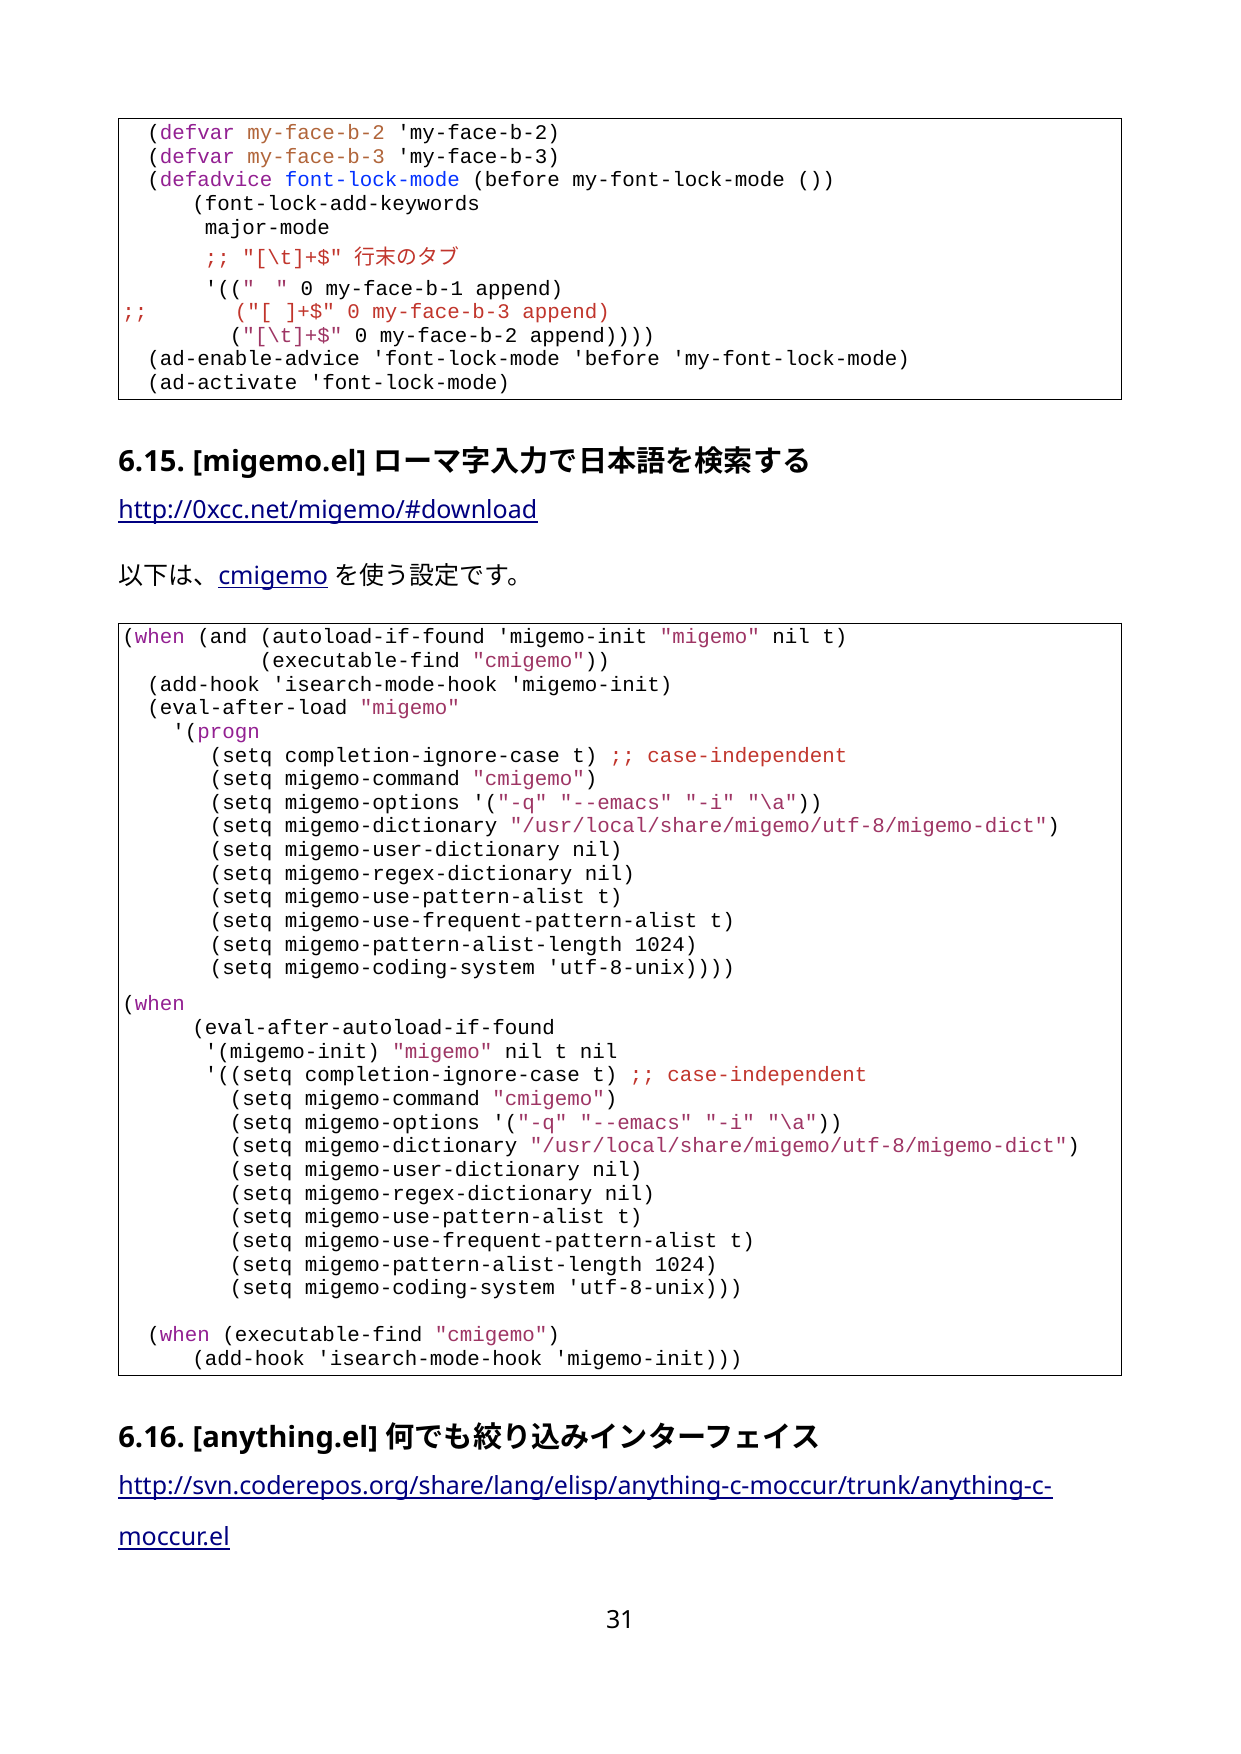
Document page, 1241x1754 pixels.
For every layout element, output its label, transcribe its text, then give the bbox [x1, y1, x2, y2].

text (setq migemo-options '("-q" "--emacs" "-i" "\a")) [119, 788, 1121, 812]
text (setq migemo-use-pattern-alist t) [119, 1202, 1121, 1226]
text (setq migemo-command "cmigemo") [119, 1084, 1121, 1108]
text (setq migemo-coding-system 'utf-8-unix))) [119, 1273, 1121, 1297]
text 以下は、cmigemo を使う設定です。 [118, 556, 1122, 592]
text (when [119, 989, 1121, 1013]
text ;; ("[ ]+$" 0 my-face-b-3 append) [119, 297, 1121, 321]
text (setq migemo-use-frequent-pattern-alist t) [119, 1226, 1121, 1249]
text (setq migemo-options '("-q" "--emacs" "-i" "\a")) [119, 1108, 1121, 1131]
text (ad-enable-advice 'font-lock-mode 'before 'my-font-lock-mode) [119, 344, 1121, 368]
text (setq migemo-command "cmigemo") [119, 764, 1121, 788]
text major-mode [119, 213, 1121, 236]
text (setq migemo-dictionary "/usr/local/share/migemo/utf-8/migemo-dict") [119, 1131, 1121, 1155]
text (setq migemo-use-frequent-pattern-alist t) [119, 906, 1121, 930]
text '(migemo-init) "migemo" nil t nil [119, 1037, 1121, 1060]
text (setq migemo-regex-dictionary nil) [119, 859, 1121, 882]
text (setq migemo-dictionary "/usr/local/share/migemo/utf-8/migemo-dict") [119, 812, 1121, 835]
text http://0xcc.net/migemo/#download [118, 492, 1122, 526]
text (defadvice font-lock-mode (before my-font-lock-mode ()) [119, 165, 1121, 189]
text (defvar my-face-b-2 'my-face-b-2) [119, 119, 1121, 142]
text (setq migemo-user-dictionary nil) [119, 1155, 1121, 1179]
text ("[\t]+$" 0 my-face-b-2 append)))) [119, 321, 1121, 344]
text (add-hook 'isearch-mode-hook 'migemo-init) [119, 670, 1121, 693]
text (executable-find "cmigemo")) [119, 646, 1121, 670]
text (setq migemo-use-pattern-alist t) [119, 882, 1121, 906]
subtitle [migemo.el] ローマ字入力で日本語を検索する [118, 437, 1122, 479]
text (setq migemo-pattern-alist-length 1024) [119, 1249, 1121, 1273]
subtitle [anything.el] 何でも絞り込みインターフェイス [118, 1413, 1122, 1456]
text (eval-after-autoload-if-found [119, 1013, 1121, 1037]
text (setq migemo-coding-system 'utf-8-unix)))) [119, 953, 1121, 981]
text '((setq completion-ignore-case t) ;; case-independent [119, 1060, 1121, 1084]
text (when (and (autoload-if-found 'migemo-init "migemo" nil t) [119, 624, 1121, 646]
text (setq migemo-pattern-alist-length 1024) [119, 930, 1121, 953]
text '(progn [119, 717, 1121, 741]
text (eval-after-load "migemo" [119, 693, 1121, 717]
text (add-hook 'isearch-mode-hook 'migemo-init))) [119, 1344, 1121, 1375]
text '((" " 0 my-face-b-1 append) [119, 267, 1121, 297]
text (defvar my-face-b-3 'my-face-b-3) [119, 142, 1121, 165]
text ;; "[\t]+$" 行末のタブ [119, 236, 1121, 267]
text (setq migemo-user-dictionary nil) [119, 835, 1121, 859]
text (when (executable-find "cmigemo") [119, 1321, 1121, 1344]
text (font-lock-add-keywords [119, 189, 1121, 213]
text http://svn.coderepos.org/share/lang/elisp/anything-c-moccur/trunk/anything-c-moccur.el [118, 1468, 1122, 1553]
text (setq completion-ignore-case t) ;; case-independent [119, 741, 1121, 764]
text (ad-activate 'font-lock-mode) [119, 368, 1121, 399]
text (setq migemo-regex-dictionary nil) [119, 1179, 1121, 1202]
